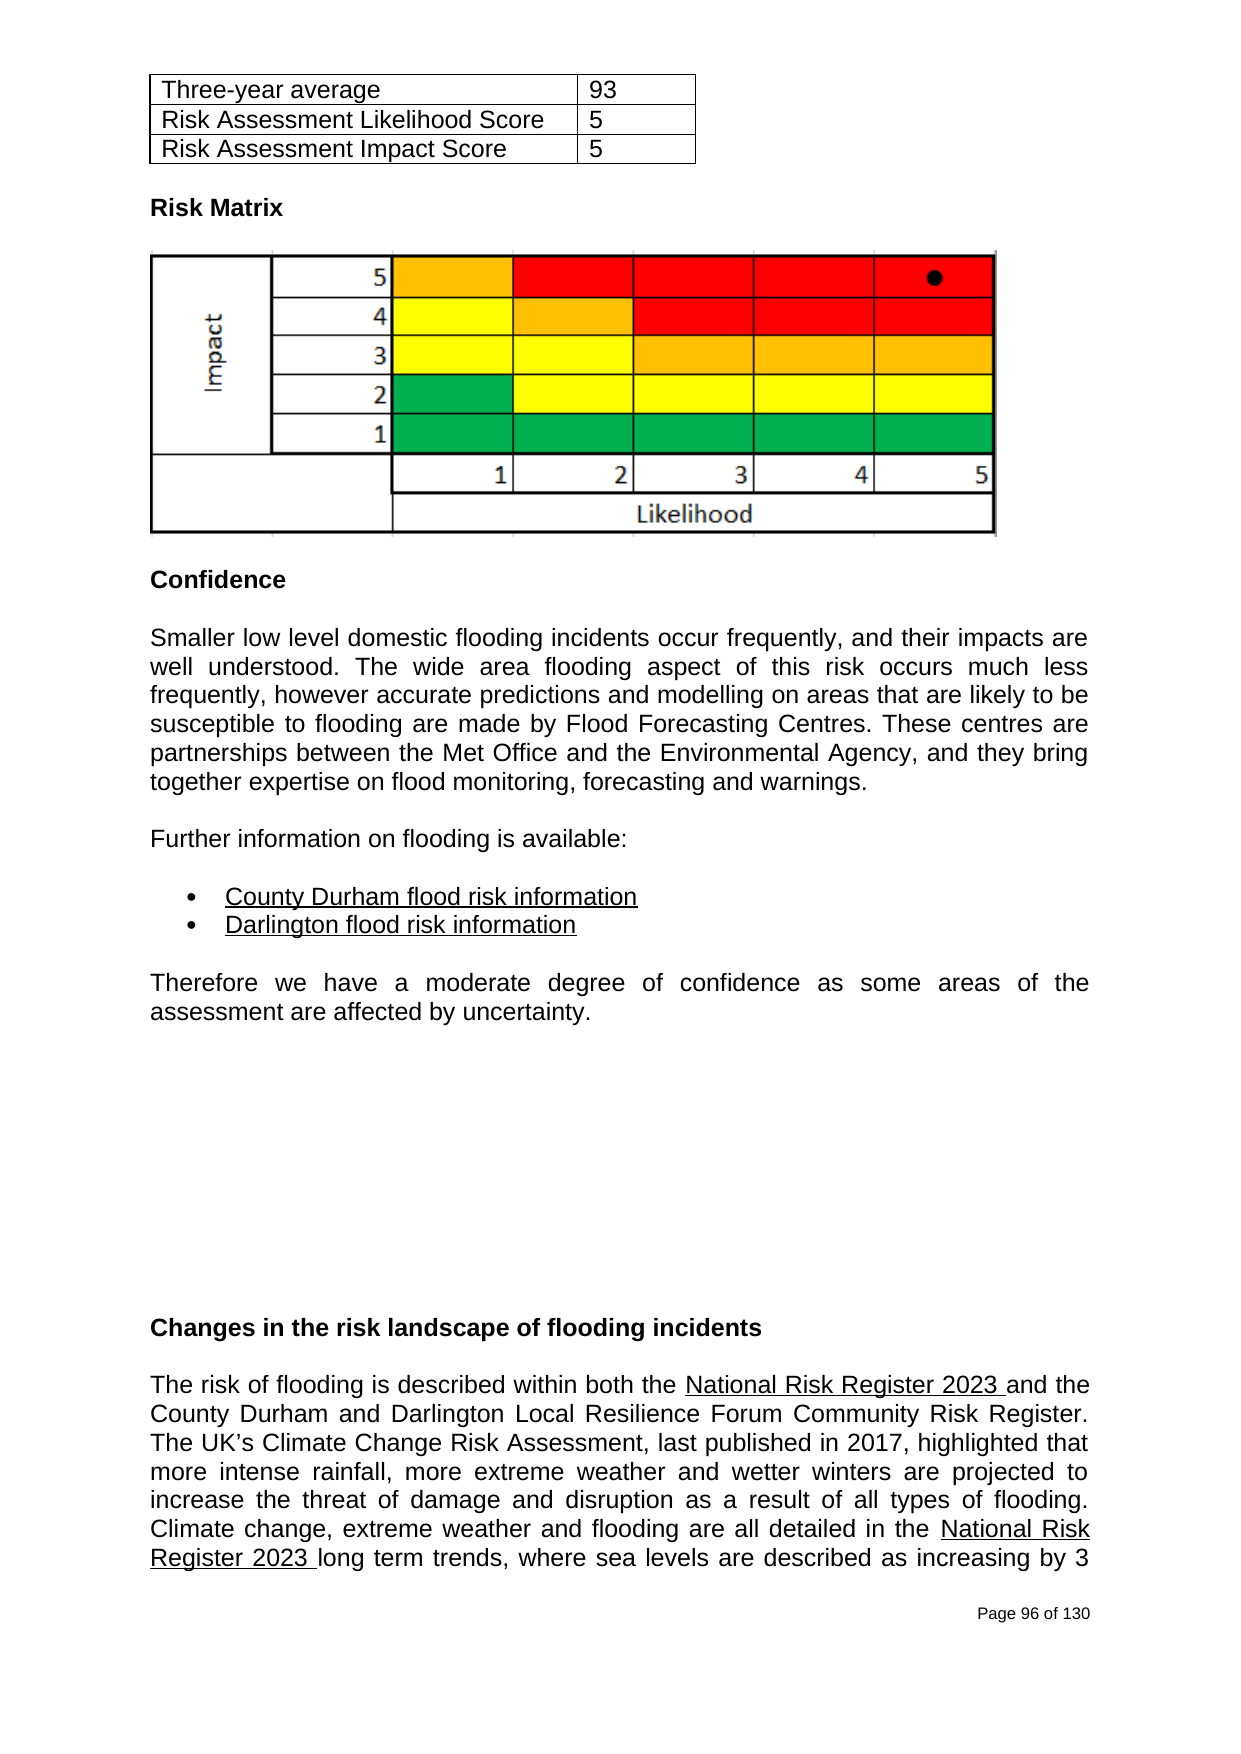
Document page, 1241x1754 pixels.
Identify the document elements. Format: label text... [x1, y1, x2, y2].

text Smaller low level domestic flooding incidents occur frequently, and their impacts are well understood. The wide area flooding aspect of this risk occurs much less frequently, however accurate predictions and modelling on areas that are likely to be susceptible to flooding are made by Flood Forecasting Centres. These centres are partnerships between the Met Office and the Environmental Agency, and they bring together expertise on flood monitoring, forecasting and warnings. [150, 623, 1090, 795]
text Changes in the risk landscape of flooding incidents [150, 1313, 1090, 1342]
text Confidence [150, 565, 1090, 594]
list County Durham flood risk information [187, 882, 1090, 910]
table_cell 5 [578, 105, 695, 133]
table_cell 5 [578, 135, 695, 163]
table_cell Risk Assessment Likelihood Score [151, 105, 577, 133]
text The risk of flooding is described within both the National Risk Register 2023 and the County Durham and Darlington Local Resilience Forum Community Risk Register. The UK’s Climate Change Risk Assessment, last published in 2017, highlighted that more intense rainfall, more extreme weather and wetter winters are projected to increase the threat of damage and disruption as a result of all types of flooding. Climate change, extreme weather and flooding are all detailed in the National Risk Register 2023 long term trends, where sea levels are described as increasing by 3 [150, 1370, 1090, 1572]
table_cell 93 [578, 75, 695, 104]
text Risk Matrix [150, 193, 1090, 222]
text Therefore we have a moderate degree of confidence as some areas of the assessment are affected by uncertainty. [150, 968, 1090, 1025]
table_cell Three-year average [151, 75, 577, 104]
text Further information on flooding is available: [150, 824, 1090, 853]
table_cell Risk Assessment Impact Score [151, 135, 577, 163]
list Darlington flood risk information [187, 910, 1090, 939]
